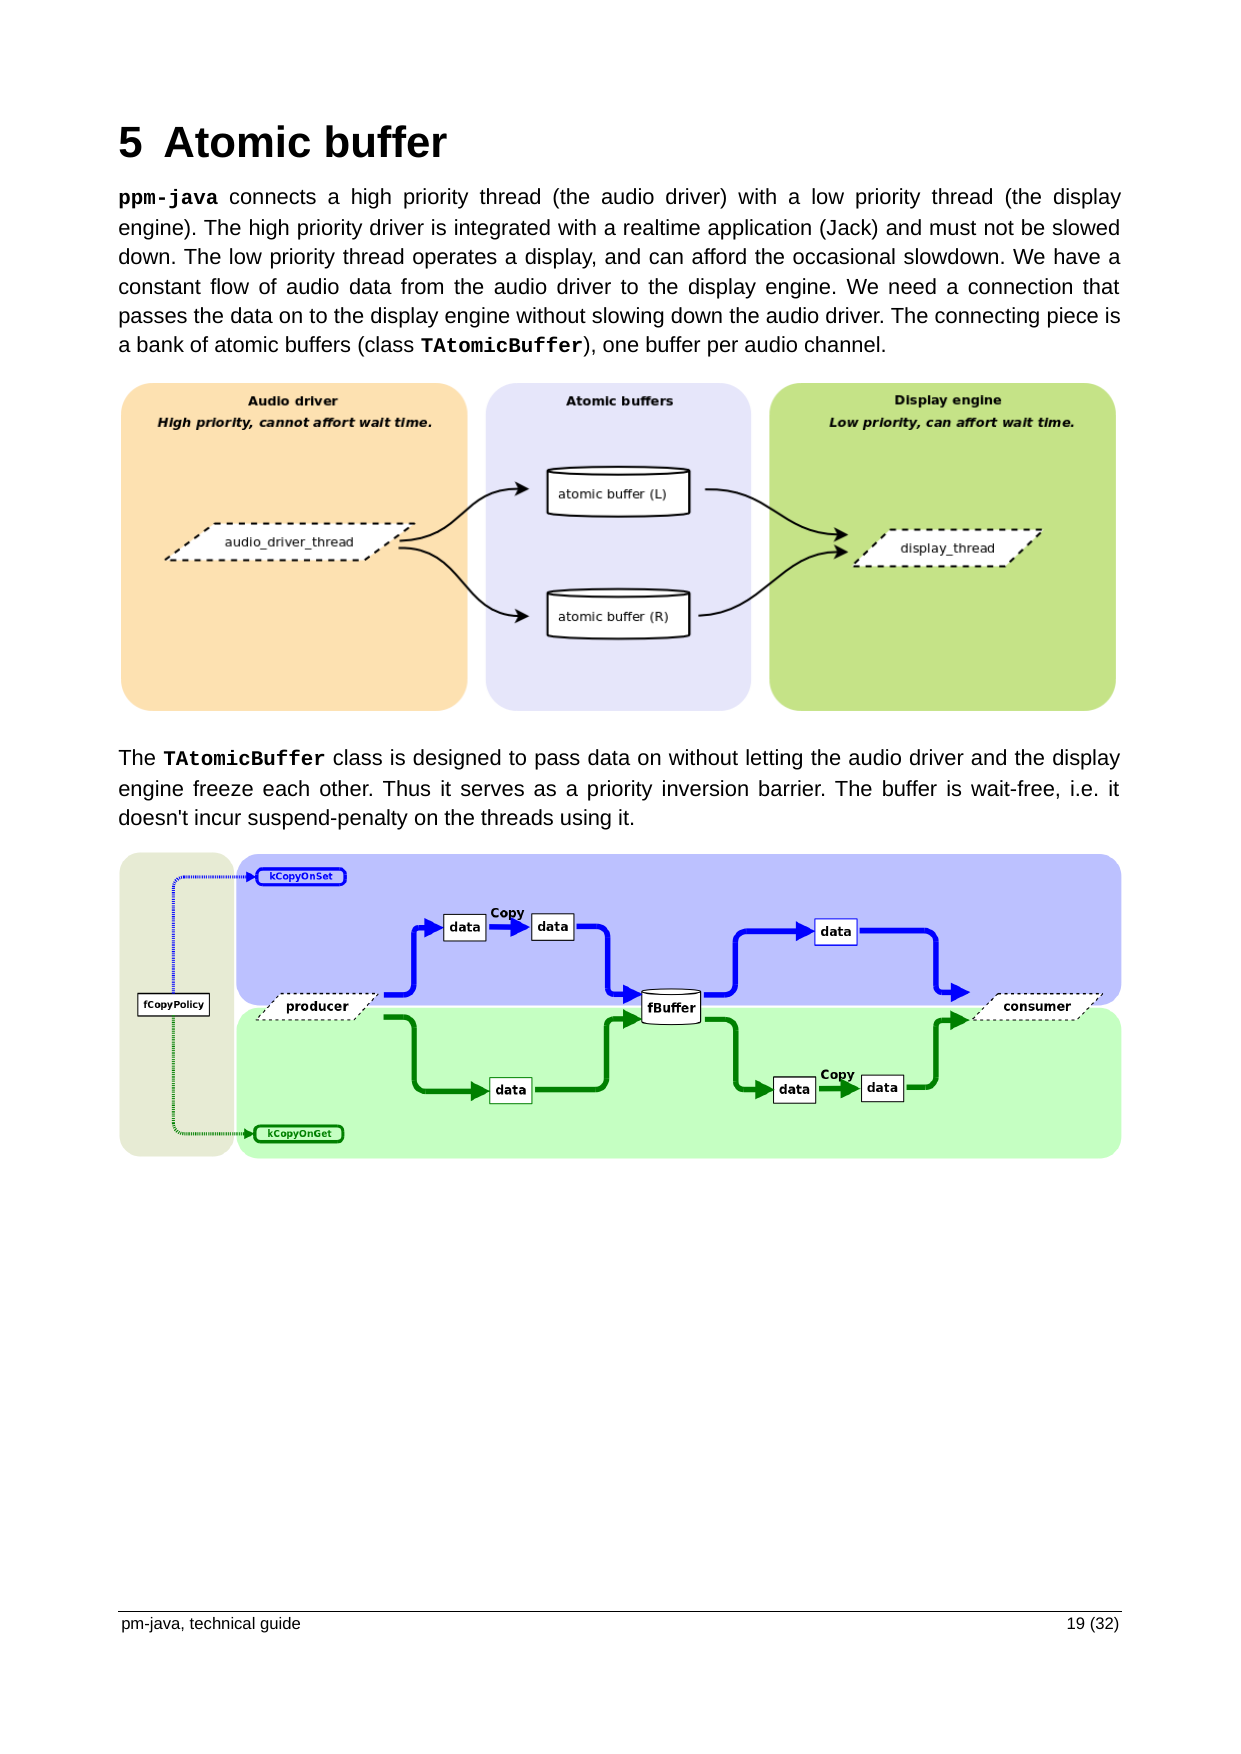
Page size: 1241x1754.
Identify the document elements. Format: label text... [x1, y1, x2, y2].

subtitle Atomic buffer [118, 118, 1122, 167]
picture [121, 383, 1119, 712]
picture [118, 851, 1123, 1159]
text ppm-java connects a high priority thread (the audio driver) with a low priority thread (the display engine). The high priority driver is integrated with a realtime application (Jack) and must not be slowed down. The low priority thread operates a display, and can afford the occasional slowdown. We have a constant flow of audio data from the audio driver to the display engine. We need a connection that passes the data on to the display engine without slowing down the audio driver. The connecting piece is a bank of atomic buffers (class TAtomicBuffer), one buffer per audio channel. [118, 185, 1122, 359]
text The TAtomicBuffer class is designed to pass data on without letting the audio driver and the display engine freeze each other. Thus it serves as a priority inversion barrier. The buffer is wait-free, i.e. it doesn't incur suspend-penalty on the threads using it. [118, 712, 1122, 830]
